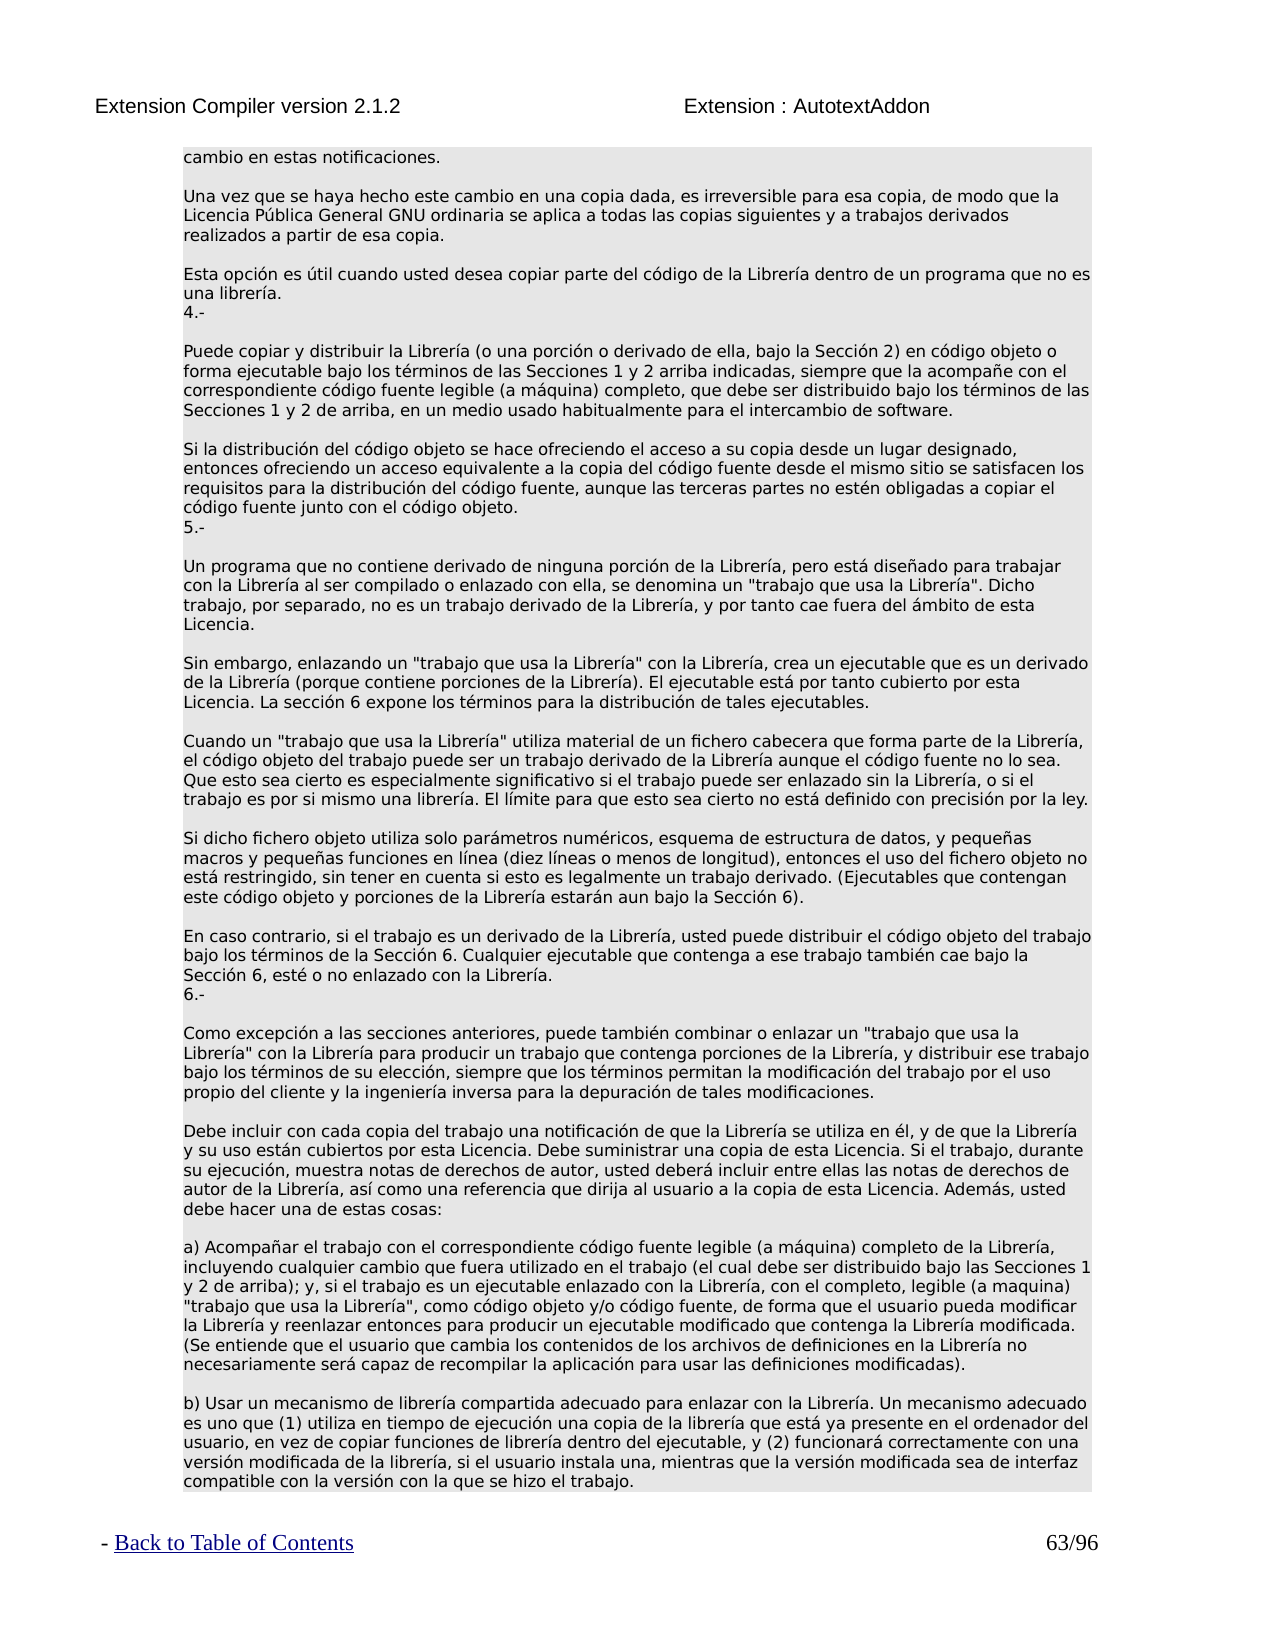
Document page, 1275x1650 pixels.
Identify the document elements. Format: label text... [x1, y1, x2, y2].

text Si la distribución del código objeto se hace ofreciendo el acceso a su copia desde un lugar designado, entonces ofreciendo un acceso equivalente a la copia del código fuente desde el mismo sitio se satisfacen los requisitos para la distribución del código fuente, aunque las terceras partes no estén obligadas a copiar el código fuente junto con el código objeto. [183, 440, 1092, 518]
text b) Usar un mecanismo de librería compartida adecuado para enlazar con la Librería. Un mecanismo adecuado es uno que (1) utiliza en tiempo de ejecución una copia de la librería que está ya presente en el ordenador del usuario, en vez de copiar funciones de librería dentro del ejecutable, y (2) funcionará correctamente con una versión modificada de la librería, si el usuario instala una, mientras que la versión modificada sea de interfaz compatible con la versión con la que se hizo el trabajo. [183, 1394, 1092, 1492]
text Una vez que se haya hecho este cambio en una copia dada, es irreversible para esa copia, de modo que la Licencia Pública General GNU ordinaria se aplica a todas las copias siguientes y a trabajos derivados realizados a partir de esa copia. [183, 186, 1092, 245]
text En caso contrario, si el trabajo es un derivado de la Librería, usted puede distribuir el código objeto del trabajo bajo los términos de la Sección 6. Cualquier ejecutable que contenga a ese trabajo también cae bajo la Sección 6, esté o no enlazado con la Librería. [183, 927, 1092, 985]
text a) Acompañar el trabajo con el correspondiente código fuente legible (a máquina) completo de la Librería, incluyendo cualquier cambio que fuera utilizado en el trabajo (el cual debe ser distribuido bajo las Secciones 1 y 2 de arriba); y, si el trabajo es un ejecutable enlazado con la Librería, con el completo, legible (a maquina) "trabajo que usa la Librería", como código objeto y/o código fuente, de forma que el usuario pueda modificar la Librería y reenlazar entonces para producir un ejecutable modificado que contenga la Librería modificada. (Se entiende que el usuario que cambia los contenidos de los archivos de definiciones en la Librería no necesariamente será capaz de recompilar la aplicación para usar las definiciones modificadas). [183, 1238, 1092, 1375]
text cambio en estas notificaciones. [183, 147, 1092, 167]
text Debe incluir con cada copia del trabajo una notificación de que la Librería se utiliza en él, y de que la Librería y su uso están cubiertos por esta Licencia. Debe suministrar una copia de esta Licencia. Si el trabajo, durante su ejecución, muestra notas de derechos de autor, usted deberá incluir entre ellas las notas de derechos de autor de la Librería, así como una referencia que dirija al usuario a la copia de esta Licencia. Además, usted debe hacer una de estas cosas: [183, 1121, 1092, 1219]
text Esta opción es útil cuando usted desea copiar parte del código de la Librería dentro de un programa que no es una librería. [183, 264, 1092, 303]
text 6.- [183, 985, 1092, 1004]
text Si dicho fichero objeto utiliza solo parámetros numéricos, esquema de estructura de datos, y pequeñas macros y pequeñas funciones en línea (diez líneas o menos de longitud), entonces el uso del fichero objeto no está restringido, sin tener en cuenta si esto es legalmente un trabajo derivado. (Ejecutables que contengan este código objeto y porciones de la Librería estarán aun bajo la Sección 6). [183, 829, 1092, 907]
text Cuando un "trabajo que usa la Librería" utiliza material de un fichero cabecera que forma parte de la Librería, el código objeto del trabajo puede ser un trabajo derivado de la Librería aunque el código fuente no lo sea. Que esto sea cierto es especialmente significativo si el trabajo puede ser enlazado sin la Librería, o si el trabajo es por si mismo una librería. El límite para que esto sea cierto no está definido con precisión por la ley. [183, 732, 1092, 810]
text Como excepción a las secciones anteriores, puede también combinar o enlazar un "trabajo que usa la Librería" con la Librería para producir un trabajo que contenga porciones de la Librería, y distribuir ese trabajo bajo los términos de su elección, siempre que los términos permitan la modificación del trabajo por el uso propio del cliente y la ingeniería inversa para la depuración de tales modificaciones. [183, 1024, 1092, 1102]
text 5.- [183, 518, 1092, 537]
text Un programa que no contiene derivado de ninguna porción de la Librería, pero está diseñado para trabajar con la Librería al ser compilado o enlazado con ella, se denomina un "trabajo que usa la Librería". Dicho trabajo, por separado, no es un trabajo derivado de la Librería, y por tanto cae fuera del ámbito de esta Licencia. [183, 557, 1092, 634]
text 4.- [183, 303, 1092, 323]
text Sin embargo, enlazando un "trabajo que usa la Librería" con la Librería, crea un ejecutable que es un derivado de la Librería (porque contiene porciones de la Librería). El ejecutable está por tanto cubierto por esta Licencia. La sección 6 expone los términos para la distribución de tales ejecutables. [183, 654, 1092, 712]
text Puede copiar y distribuir la Librería (o una porción o derivado de ella, bajo la Sección 2) en código objeto o forma ejecutable bajo los términos de las Secciones 1 y 2 arriba indicadas, siempre que la acompañe con el correspondiente código fuente legible (a máquina) completo, que debe ser distribuido bajo los términos de las Secciones 1 y 2 de arriba, en un medio usado habitualmente para el intercambio de software. [183, 342, 1092, 420]
